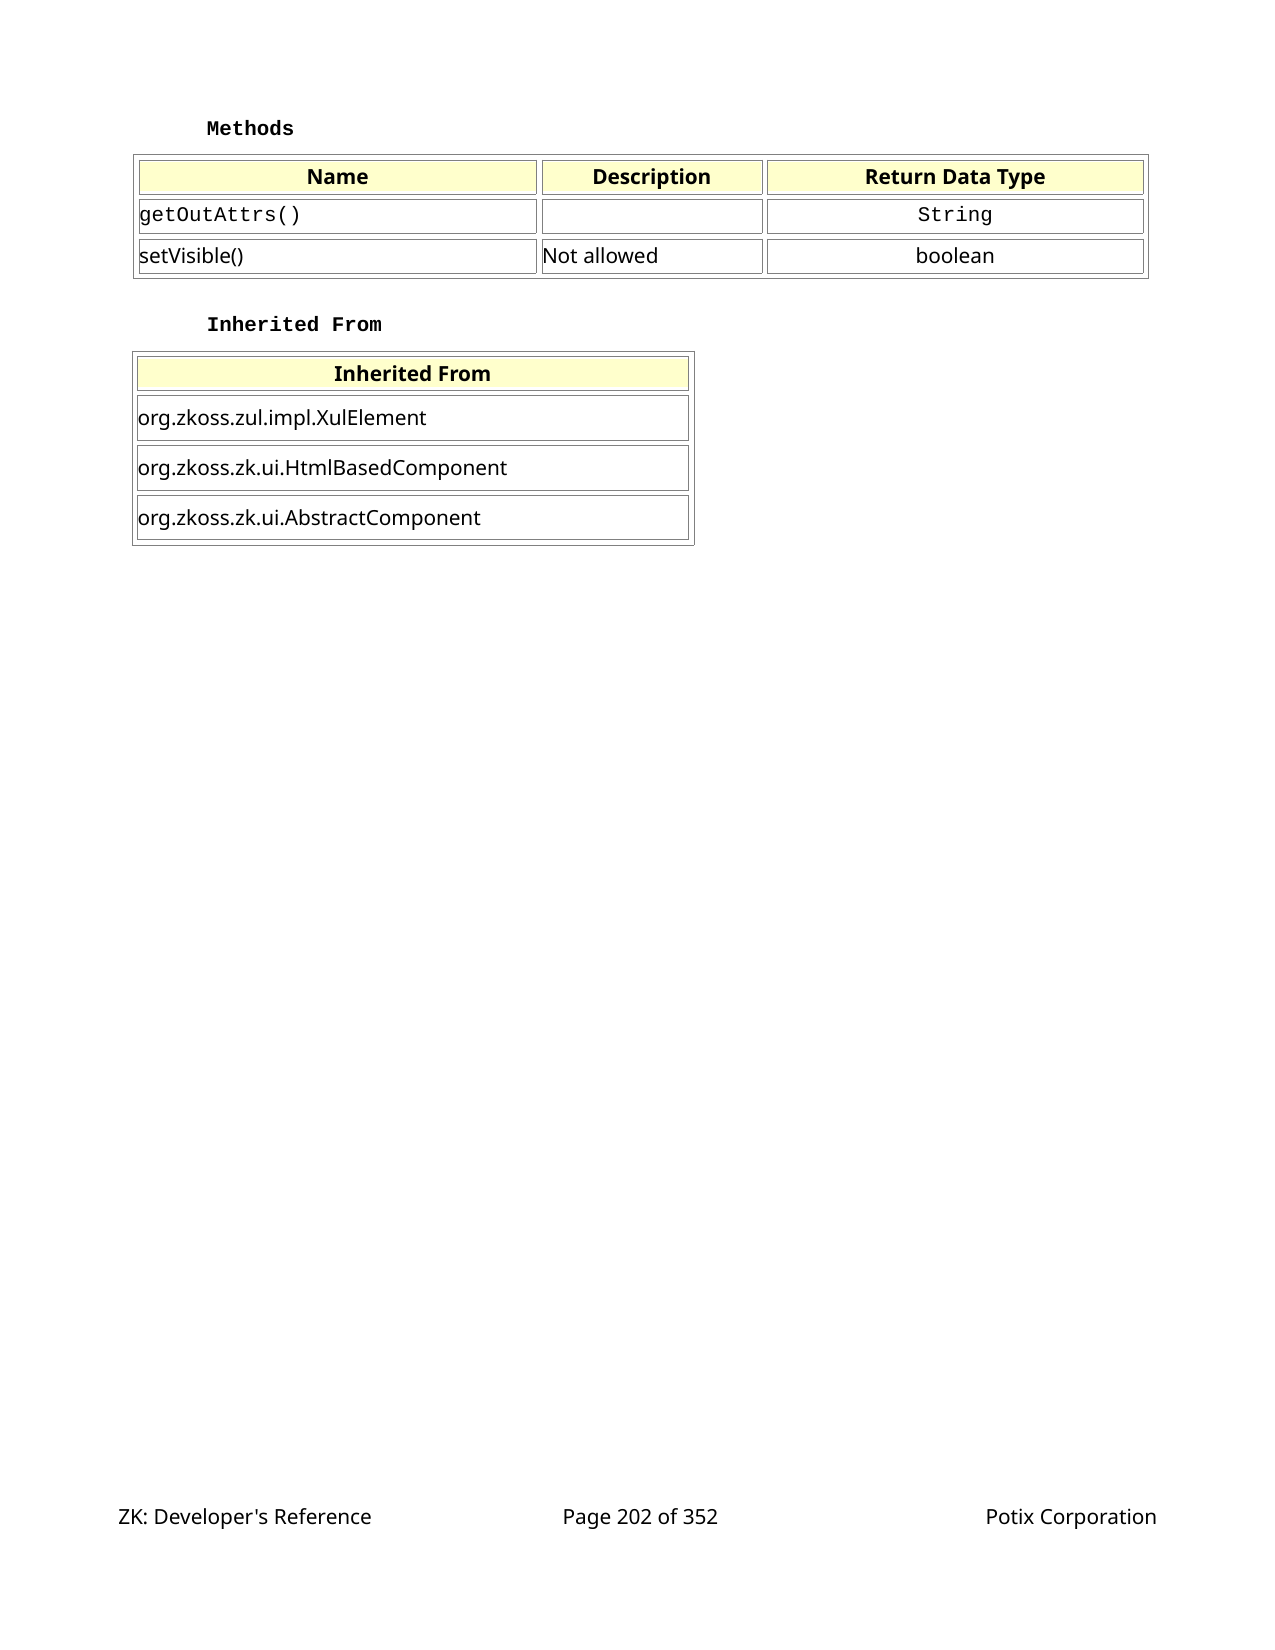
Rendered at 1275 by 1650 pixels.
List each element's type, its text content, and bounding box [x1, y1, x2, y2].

table_cell boolean [764, 233, 1146, 272]
subtitle Methods [207, 118, 1157, 142]
table_cell setVisible() [136, 233, 539, 272]
table_header Inherited From [134, 352, 691, 390]
table_cell org.zkoss.zul.impl.XulElement [134, 390, 691, 440]
table_cell [543, 200, 762, 233]
table_cell org.zkoss.zk.ui.AbstractComponent [134, 490, 691, 539]
table_header Name [136, 155, 539, 193]
table_cell [539, 194, 764, 233]
table_cell String [764, 194, 1146, 233]
table_cell getOutAttrs() [136, 194, 539, 233]
subtitle Inherited From [207, 314, 1157, 338]
table_cell org.zkoss.zk.ui.HtmlBasedComponent [134, 440, 691, 489]
table_header Return Data Type [764, 155, 1146, 193]
table_cell Not allowed [539, 233, 764, 272]
table_header Description [539, 155, 764, 193]
